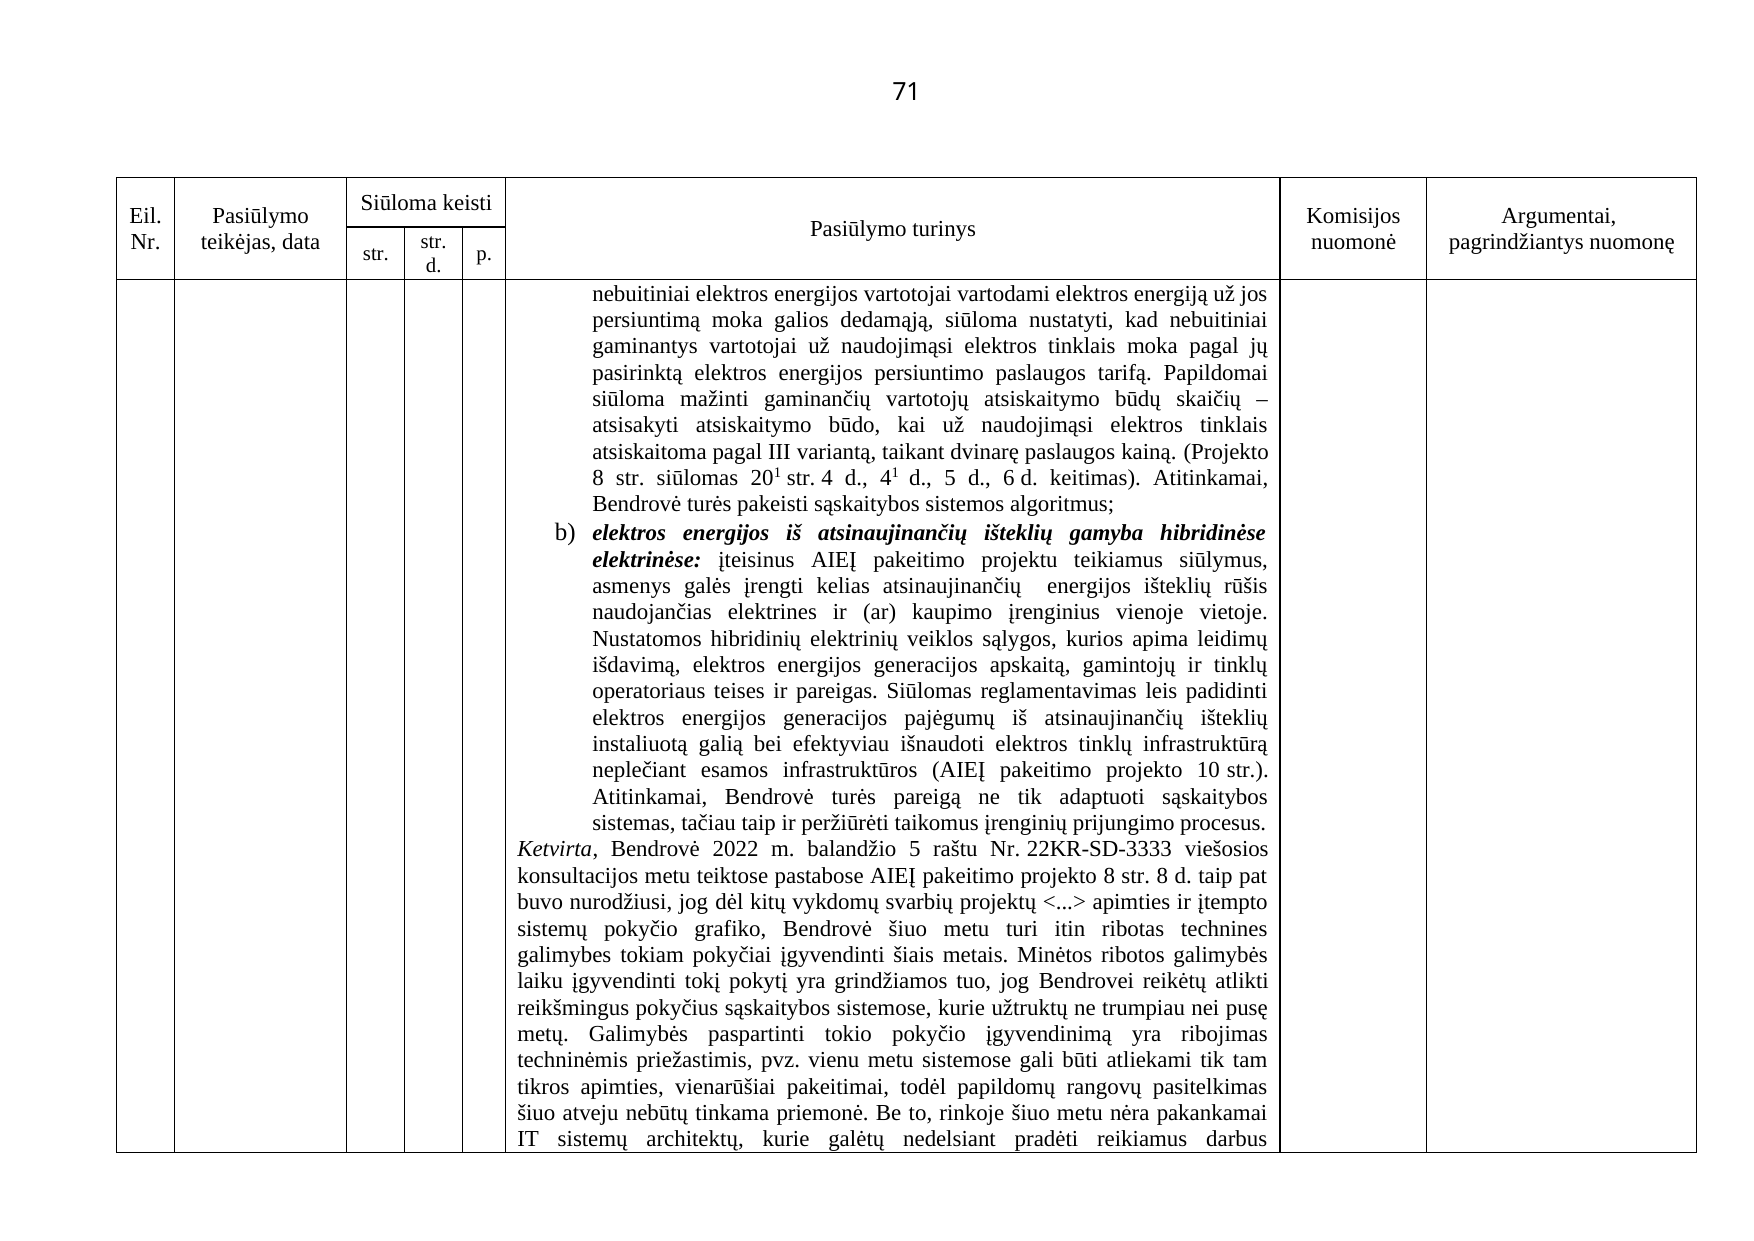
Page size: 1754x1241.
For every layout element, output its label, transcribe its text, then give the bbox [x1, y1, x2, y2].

table_header Eil. Nr. [117, 178, 174, 279]
table_cell [347, 280, 404, 1152]
table_cell [1281, 280, 1426, 1152]
table_cell p. [463, 228, 505, 279]
table_header Siūloma keisti [347, 178, 505, 226]
table_cell nebuitiniai elektros energijos vartotojai vartodami elektros energiją už jos persiuntimą moka galios dedamąją, siūloma nustatyti, kad nebuitiniai gaminantys vartotojai už naudojimąsi elektros tinklais moka pagal jų pasirinktą elektros energijos persiuntimo paslaugos tarifą. Papildomai siūloma mažinti gaminančių vartotojų atsiskaitymo būdų skaičių – atsisakyti atsiskaitymo būdo, kai už naudojimąsi elektros tinklais atsiskaitoma pagal III variantą, taikant dvinarę paslaugos kainą. (Projekto 8 str. siūlomas 201 str. 4 d., 41 d., 5 d., 6 d. keitimas). Atitinkamai, Bendrovė turės pakeisti sąskaitybos sistemos algoritmus; elektros energijos iš atsinaujinančių išteklių gamyba hibridinėse elektrinėse: įteisinus AIEĮ pakeitimo projektu teikiamus siūlymus, asmenys galės įrengti kelias atsinaujinančių energijos išteklių rūšis naudojančias elektrines ir (ar) kaupimo įrenginius vienoje vietoje. Nustatomos hibridinių elektrinių veiklos sąlygos, kurios apima leidimų išdavimą, elektros energijos generacijos apskaitą, gamintojų ir tinklų operatoriaus teises ir pareigas. Siūlomas reglamentavimas leis padidinti elektros energijos generacijos pajėgumų iš atsinaujinančių išteklių instaliuotą galią bei efektyviau išnaudoti elektros tinklų infrastruktūrą neplečiant esamos infrastruktūros (AIEĮ pakeitimo projekto 10 str.). Atitinkamai, Bendrovė turės pareigą ne tik adaptuoti sąskaitybos sistemas, tačiau taip ir peržiūrėti taikomus įrenginių prijungimo procesus. Ketvirta, Bendrovė 2022 m. balandžio 5 raštu Nr. 22KR-SD-3333 viešosios konsultacijos metu teiktose pastabose AIEĮ pakeitimo projekto 8 str. 8 d. taip pat buvo nurodžiusi, jog dėl kitų vykdomų svarbių projektų <...> apimties ir įtempto sistemų pokyčio grafiko, Bendrovė šiuo metu turi itin ribotas technines galimybes tokiam pokyčiai įgyvendinti šiais metais. Minėtos ribotos galimybės laiku įgyvendinti tokį pokytį yra grindžiamos tuo, jog Bendrovei reikėtų atlikti reikšmingus pokyčius sąskaitybos sistemose, kurie užtruktų ne trumpiau nei pusę metų. Galimybės paspartinti tokio pokyčio įgyvendinimą yra ribojimas techninėmis priežastimis, pvz. vienu metu sistemose gali būti atliekami tik tam tikros apimties, vienarūšiai pakeitimai, todėl papildomų rangovų pasitelkimas šiuo atveju nebūtų tinkama priemonė. Be to, rinkoje šiuo metu nėra pakankamai IT sistemų architektų, kurie galėtų nedelsiant pradėti reikiamus darbus [506, 280, 1279, 1152]
table_cell [463, 280, 505, 1152]
table_header Pasiūlymo teikėjas, data [175, 178, 346, 279]
table_cell [117, 280, 174, 1152]
table_cell [175, 280, 346, 1152]
table_header Pasiūlymo turinys [506, 178, 1279, 279]
table_header Komisijos nuomonė [1281, 178, 1426, 279]
table_cell [405, 280, 462, 1152]
table_cell str. [347, 228, 404, 279]
table_cell str. d. [405, 228, 462, 279]
table_cell [1427, 280, 1696, 1152]
table_header Argumentai, pagrindžiantys nuomonę [1427, 178, 1696, 279]
